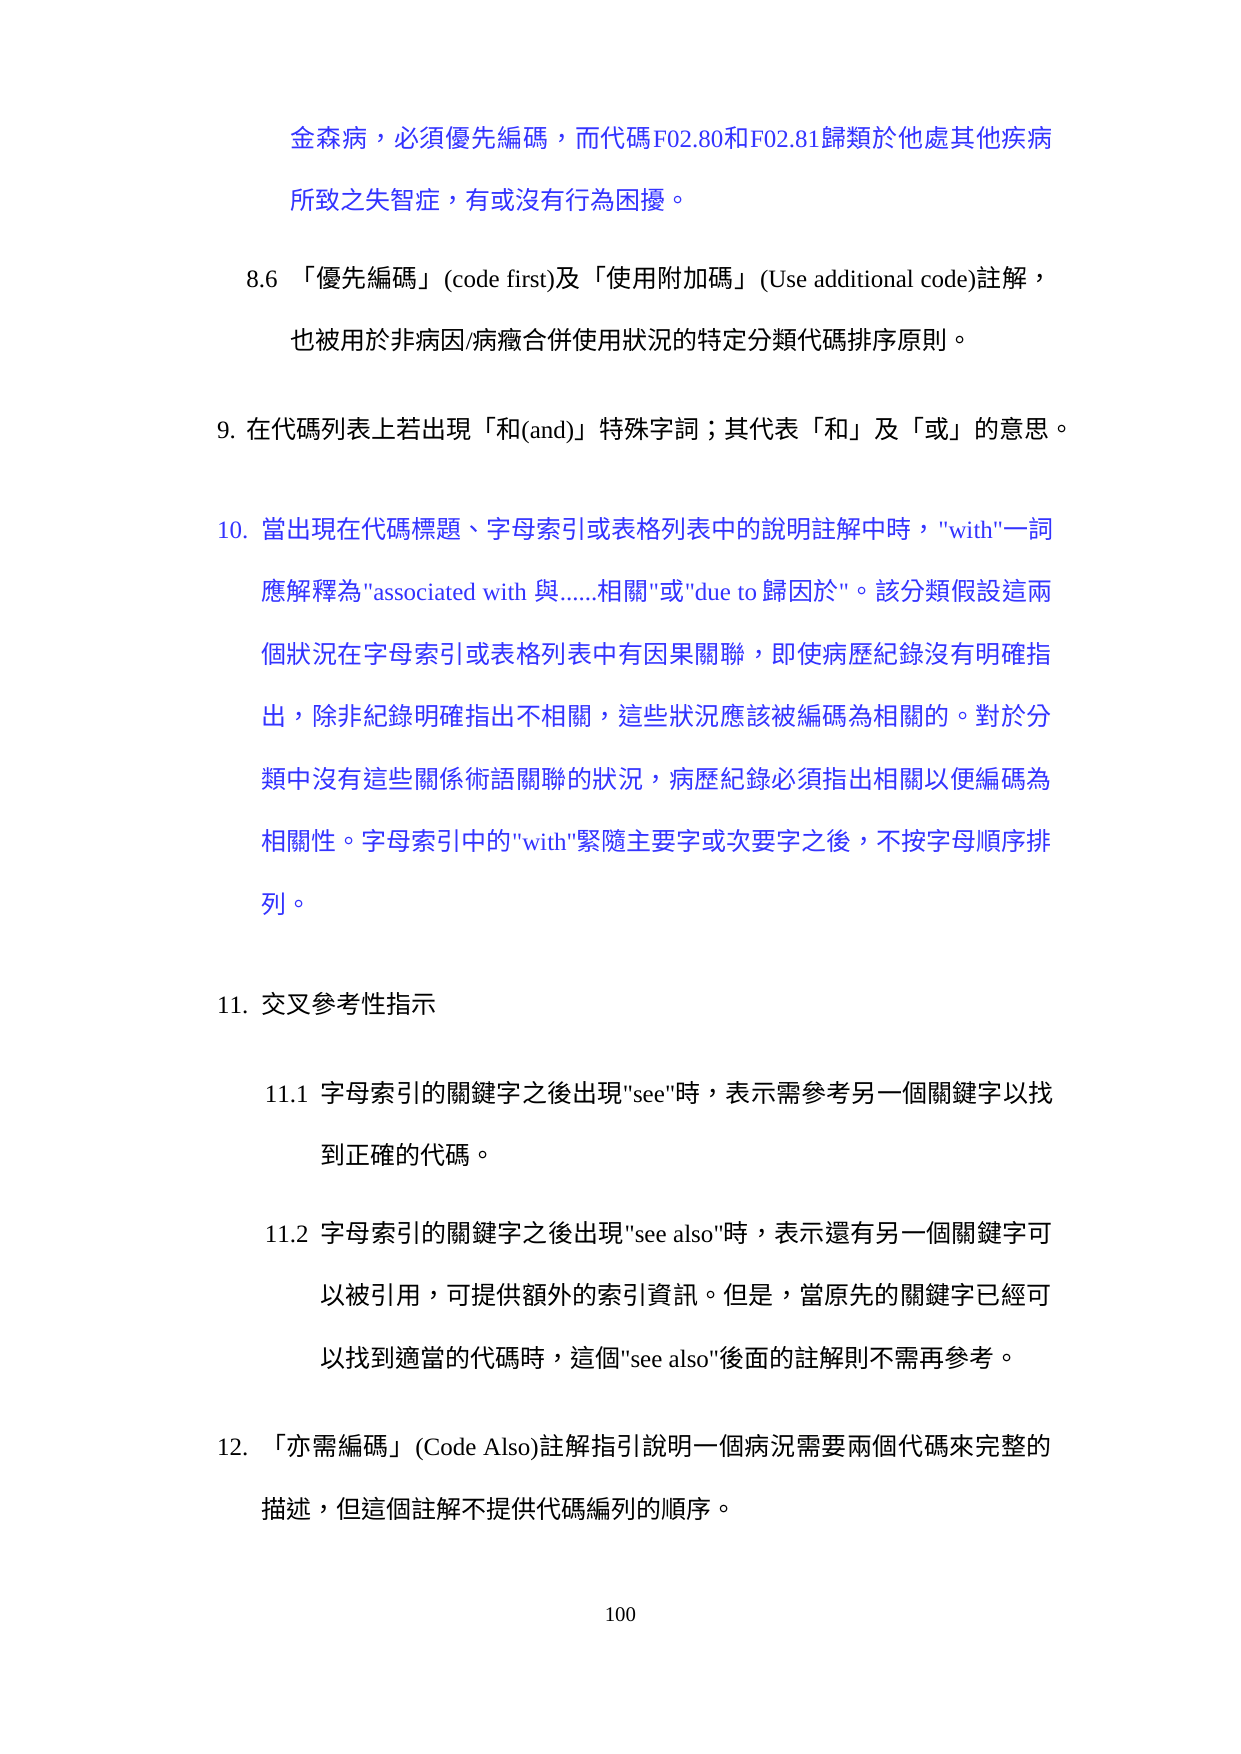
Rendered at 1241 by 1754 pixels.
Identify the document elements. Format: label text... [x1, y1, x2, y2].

list 交叉參考性指示 [217, 961, 1053, 1023]
list 金森病，必須優先編碼，而代碼F02.80和F02.81歸類於他處其他疾病所致之失智症，有或沒有行為困擾。 [246, 94, 1053, 219]
list 在代碼列表上若出現「和(and)」特殊字詞；其代表「和」及「或」的意思。 [217, 386, 1053, 448]
list 字母索引的關鍵字之後出現"see"時，表示需參考另一個關鍵字以找到正確的代碼。 [264, 1049, 1053, 1174]
list 字母索引的關鍵字之後出現"see also"時，表示還有另一個關鍵字可以被引用，可提供額外的索引資訊。但是，當原先的關鍵字已經可以找到適當的代碼時，這個"see also"後面的註解則不需再參考。 [264, 1189, 1053, 1377]
list 「亦需編碼」(Code Also)註解指引說明一個病況需要兩個代碼來完整的描述，但這個註解不提供代碼編列的順序。 [217, 1403, 1053, 1528]
list 「優先編碼」(code first)及「使用附加碼」(Use additional code)註解，也被用於非病因/病癥合併使用狀況的特定分類代碼排序原則。 [246, 234, 1053, 359]
list 當出現在代碼標題、字母索引或表格列表中的說明註解中時，"with"一詞應解釋為"associated with 與......相關"或"due to歸因於"。該分類假設這兩個狀況在字母索引或表格列表中有因果關聯，即使病歷紀錄沒有明確指出，除非紀錄明確指出不相關，這些狀況應該被編碼為相關的。對於分類中沒有這些關係術語關聯的狀況，病歷紀錄必須指出相關以便編碼為相關性。字母索引中的"with"緊隨主要字或次要字之後，不按字母順序排列。 [217, 486, 1053, 923]
